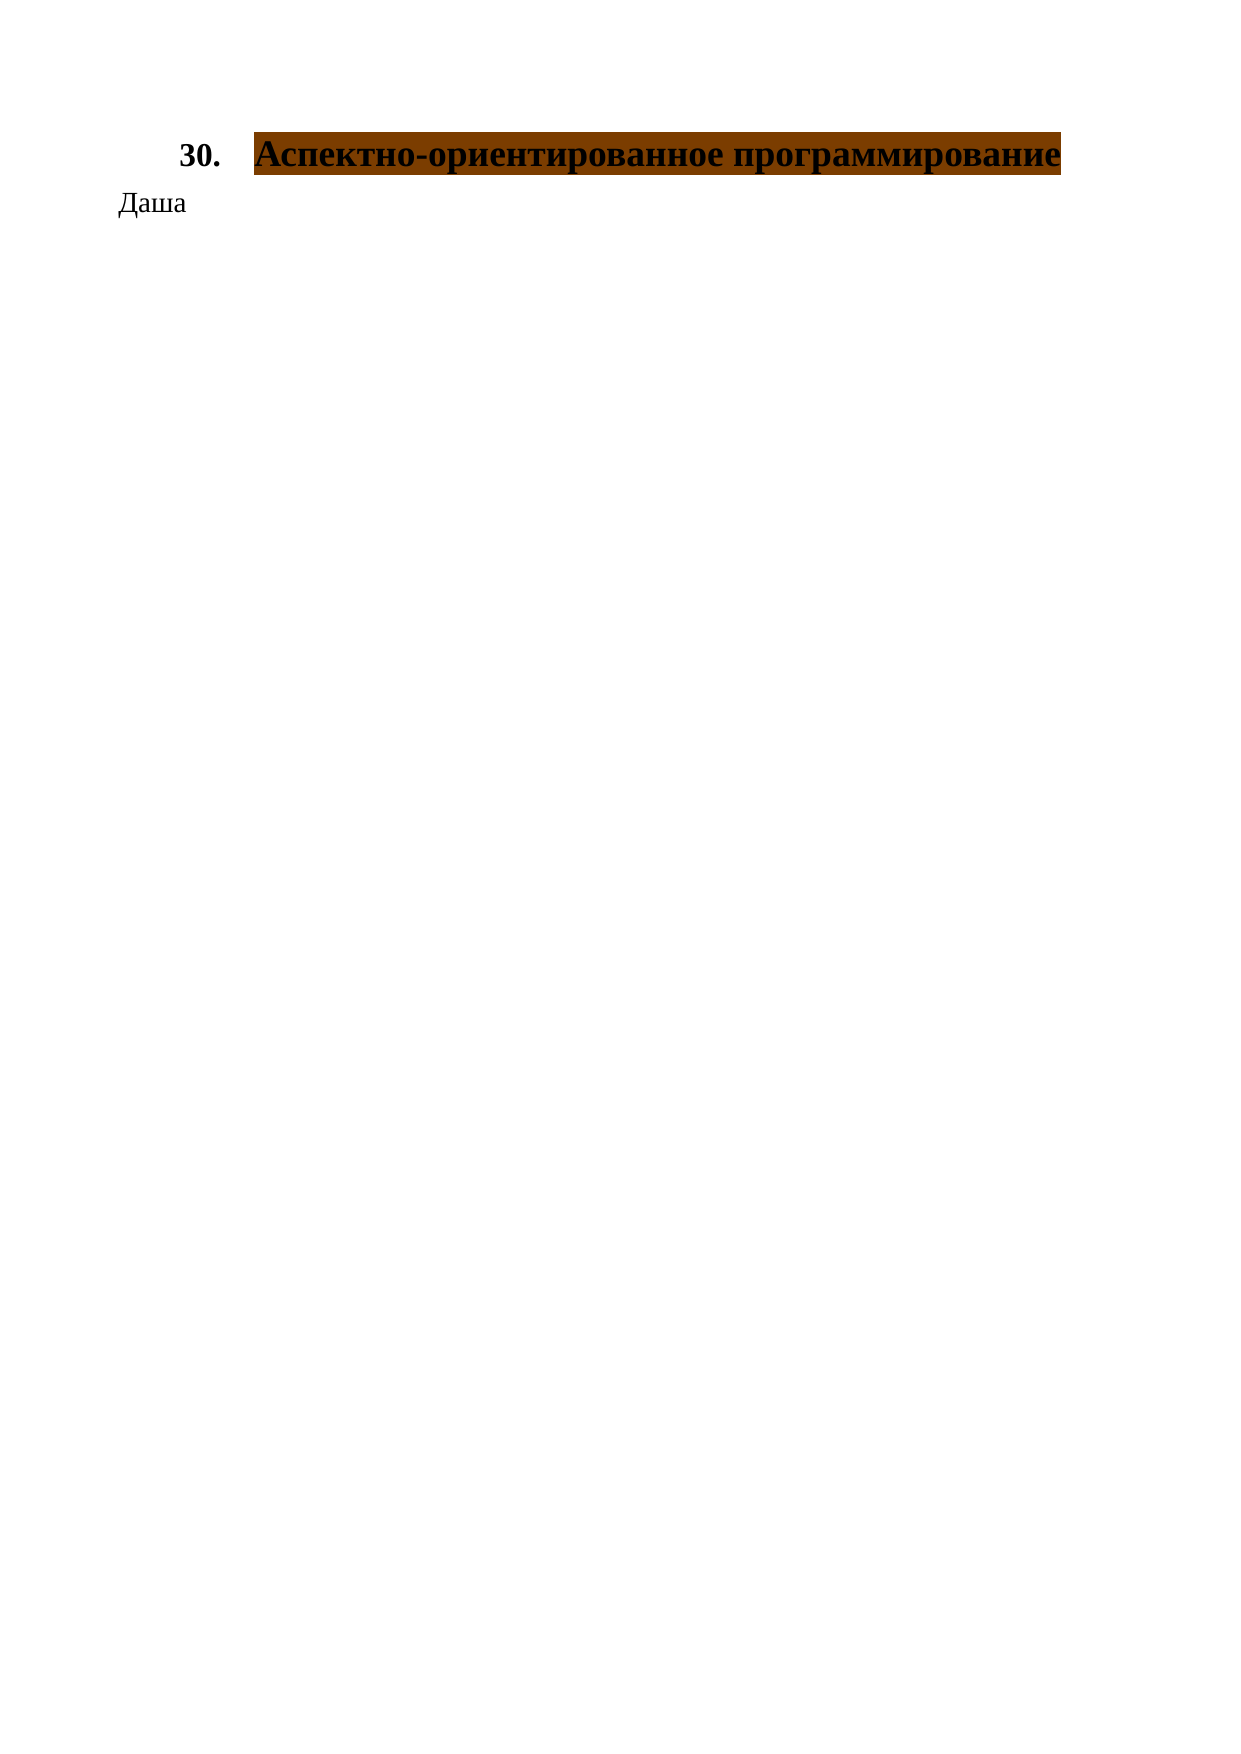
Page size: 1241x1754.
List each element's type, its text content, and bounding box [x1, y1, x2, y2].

text Даша [118, 185, 1122, 219]
subtitle Аспектно-ориентированное программирование [118, 143, 1122, 173]
